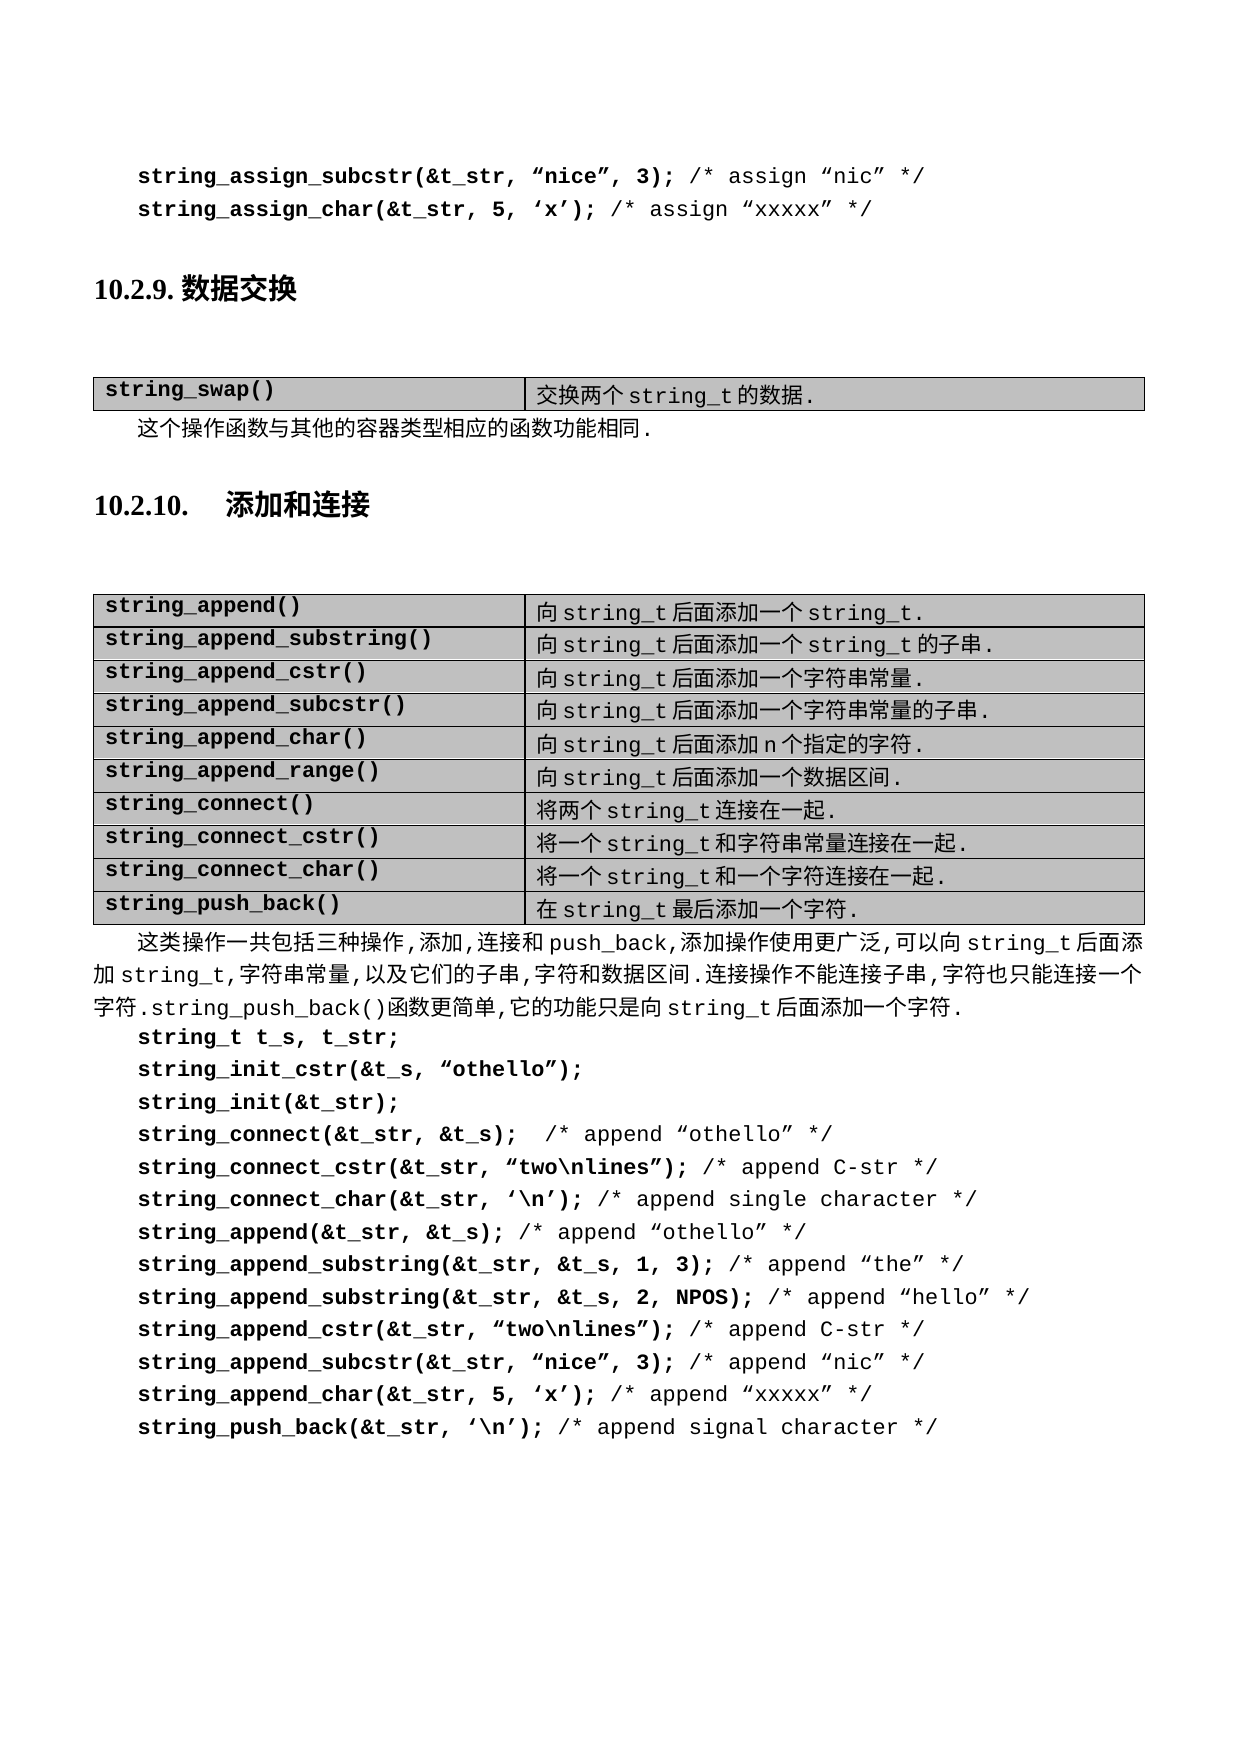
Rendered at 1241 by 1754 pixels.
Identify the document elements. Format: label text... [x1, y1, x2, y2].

subtitle 数据交换 [94, 254, 1144, 319]
table_cell string_connect_cstr() [94, 826, 524, 858]
text string_append_substring(&t_str, &t_s, 2, NPOS); /* append “hello” */ [94, 1282, 1144, 1315]
table_cell string_connect() [94, 793, 524, 824]
text string_assign_char(&t_str, 5, ‘x’); /* assign “xxxxx” */ [94, 194, 1144, 227]
table_header string_swap() [94, 378, 524, 410]
text string_init(&t_str); [94, 1087, 1144, 1120]
table_cell string_append_range() [94, 760, 524, 792]
table_header 向string_t后面添加一个string_t. [526, 595, 1144, 626]
text string_connect_cstr(&t_str, “two\nlines”); /* append C-str */ [94, 1152, 1144, 1185]
text string_append_substring(&t_str, &t_s, 1, 3); /* append “the” */ [94, 1250, 1144, 1282]
table_header 交换两个string_t的数据. [526, 378, 1144, 410]
subtitle 添加和连接 [94, 471, 1144, 536]
table_cell 向string_t后面添加一个数据区间. [526, 760, 1144, 792]
table_cell 将两个string_t连接在一起. [526, 793, 1144, 824]
text 这个操作函数与其他的容器类型相应的函数功能相同. [94, 411, 1144, 443]
text string_append_cstr(&t_str, “two\nlines”); /* append C-str */ [94, 1315, 1144, 1347]
text 这类操作一共包括三种操作,添加,连接和push_back,添加操作使用更广泛,可以向string_t后面添加string_t,字符串常量,以及它们的子串,字符和数据区间.连接操作不能连接子串,字符也只能连接一个字符.string_push_back()函数更简单,它的功能只是向string_t后面添加一个字符. [94, 925, 1144, 1022]
text string_append_subcstr(&t_str, “nice”, 3); /* append “nic” */ [94, 1347, 1144, 1380]
text string_connect(&t_str, &t_s); /* append “othello” */ [94, 1120, 1144, 1152]
text string_append(&t_str, &t_s); /* append “othello” */ [94, 1217, 1144, 1250]
text string_init_cstr(&t_s, “othello”); [94, 1055, 1144, 1087]
table_cell string_append_substring() [94, 628, 524, 659]
table_header string_append() [94, 595, 524, 626]
table_cell 向string_t后面添加一个字符串常量的子串. [526, 694, 1144, 726]
table_cell 向string_t后面添加n个指定的字符. [526, 727, 1144, 758]
table_cell string_connect_char() [94, 859, 524, 891]
table_cell string_append_char() [94, 727, 524, 758]
table_cell 向string_t后面添加一个字符串常量. [526, 661, 1144, 692]
table_cell 将一个string_t和一个字符连接在一起. [526, 859, 1144, 891]
text string_t t_s, t_str; [94, 1022, 1144, 1055]
table_cell string_append_subcstr() [94, 694, 524, 726]
text string_assign_subcstr(&t_str, “nice”, 3); /* assign “nic” */ [94, 162, 1144, 194]
text string_push_back(&t_str, ‘\n’); /* append signal character */ [94, 1412, 1144, 1445]
table_cell string_append_cstr() [94, 661, 524, 692]
table_cell string_push_back() [94, 892, 524, 924]
text string_append_char(&t_str, 5, ‘x’); /* append “xxxxx” */ [94, 1380, 1144, 1412]
table_cell 在string_t最后添加一个字符. [526, 892, 1144, 924]
table_cell 向string_t后面添加一个string_t的子串. [526, 628, 1144, 659]
text string_connect_char(&t_str, ‘\n’); /* append single character */ [94, 1185, 1144, 1217]
table_cell 将一个string_t和字符串常量连接在一起. [526, 826, 1144, 858]
